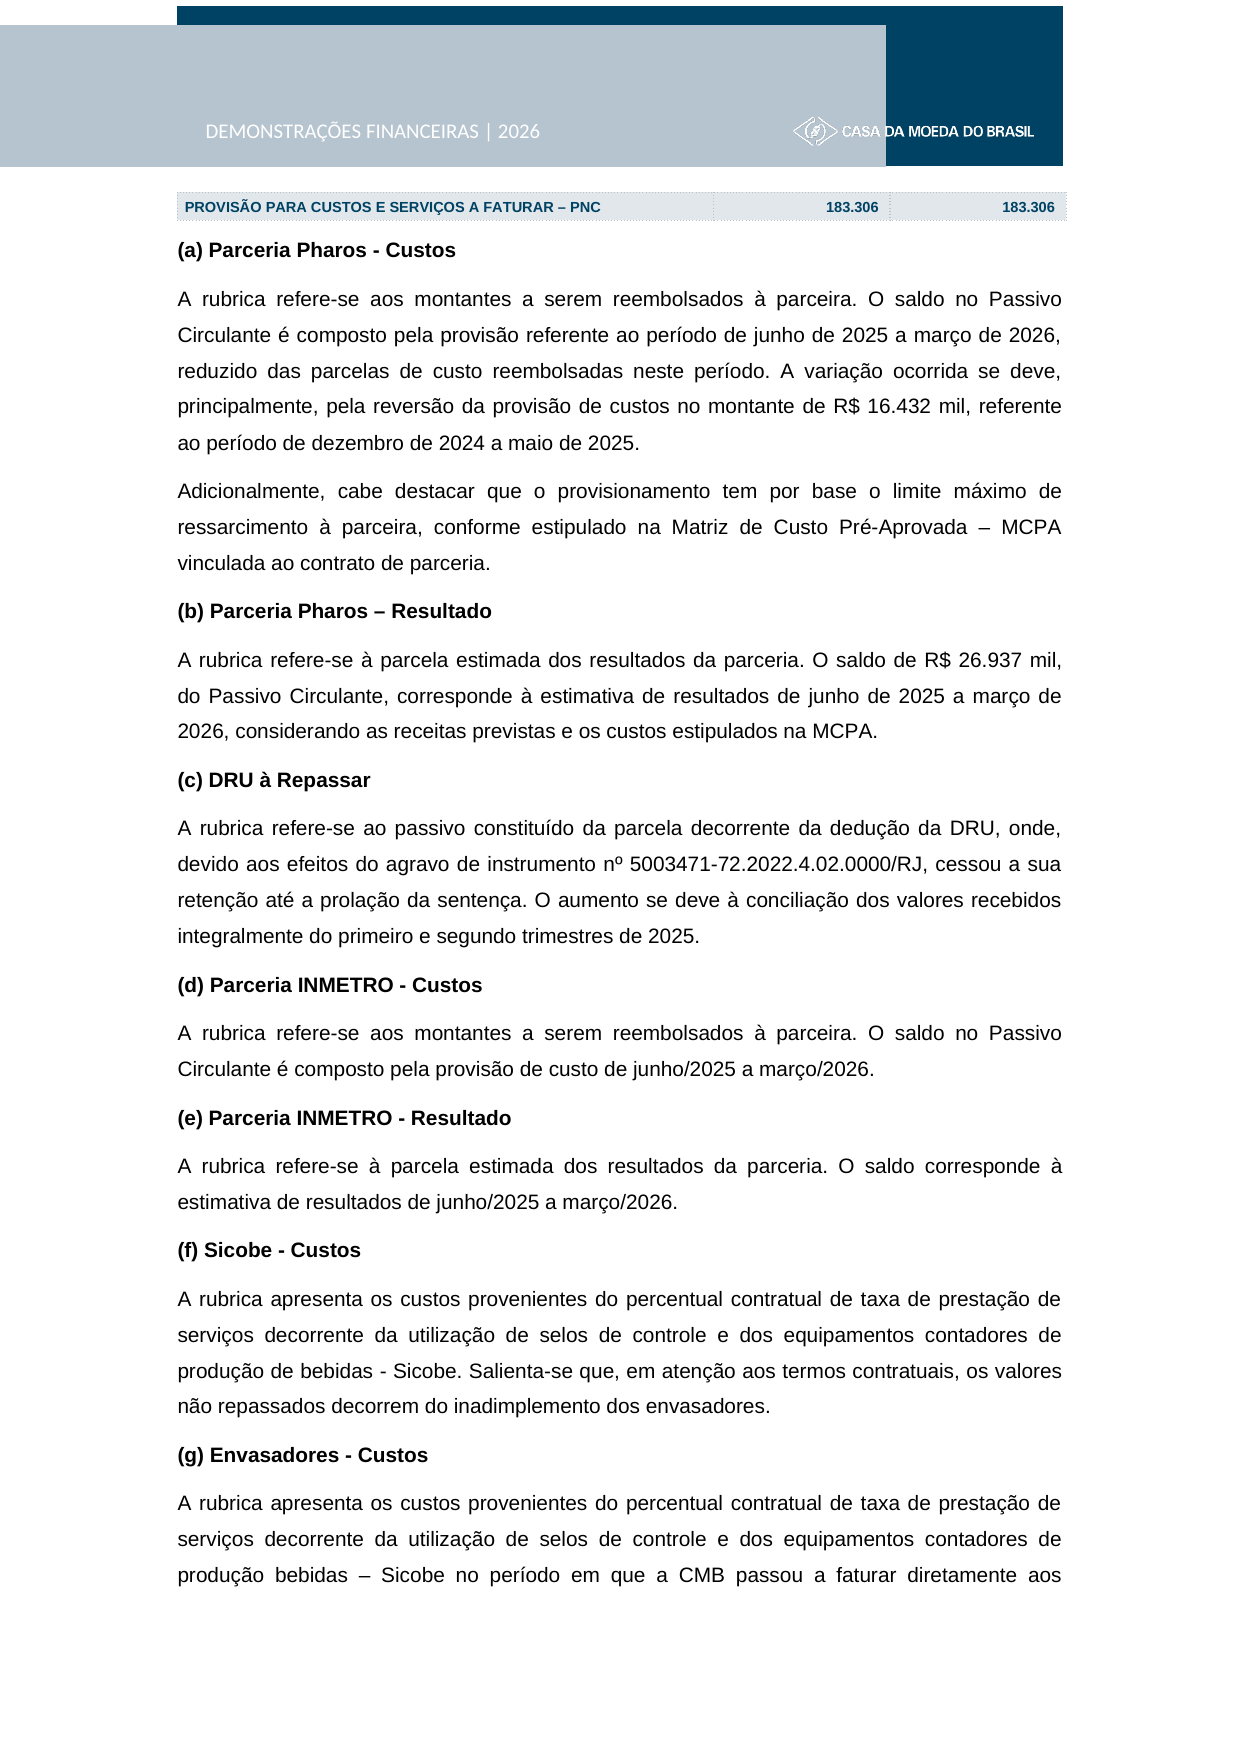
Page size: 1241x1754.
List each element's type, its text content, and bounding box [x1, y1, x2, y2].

table_cell [714, 220, 890, 238]
text A rubrica apresenta os custos provenientes do percentual contratual de taxa de prestação de serviços decorrente da utilização de selos de controle e dos equipamentos contadores de produção de bebidas - Sicobe. Salienta-se que, em atenção aos termos contratuais, os valores não repassados decorrem do inadimplemento dos envasadores. [177, 1287, 1063, 1418]
text (c) DRU à Repassar [177, 768, 1063, 792]
text (f) Sicobe - Custos [177, 1238, 1063, 1262]
text (e) Parceria INMETRO - Resultado [177, 1105, 1063, 1129]
text A rubrica refere-se aos montantes a serem reembolsados à parceira. O saldo no Passivo Circulante é composto pela provisão referente ao período de junho de 2025 a março de 2026, reduzido das parcelas de custo reembolsadas neste período. A variação ocorrida se deve, principalmente, pela reversão da provisão de custos no montante de R$ 16.432 mil, referente ao período de dezembro de 2024 a maio de 2025. [177, 287, 1063, 454]
table_cell 183.306 [890, 192, 1066, 220]
text A rubrica refere-se à parcela estimada dos resultados da parceria. O saldo corresponde à estimativa de resultados de junho/2025 a março/2026. [177, 1154, 1063, 1214]
text A rubrica apresenta os custos provenientes do percentual contratual de taxa de prestação de serviços decorrente da utilização de selos de controle e dos equipamentos contadores de produção bebidas – Sicobe no período em que a CMB passou a faturar diretamente aos [177, 1491, 1063, 1587]
text A rubrica refere-se à parcela estimada dos resultados da parceria. O saldo de R$ 26.937 mil, do Passivo Circulante, corresponde à estimativa de resultados de junho de 2025 a março de 2026, considerando as receitas previstas e os custos estipulados na MCPA. [177, 647, 1063, 743]
table_cell [890, 220, 1066, 238]
text (g) Envasadores - Custos [177, 1443, 1063, 1467]
text (b) Parceria Pharos – Resultado [177, 599, 1063, 623]
text (d) Parceria INMETRO - Custos [177, 972, 1063, 996]
text A rubrica refere-se ao passivo constituído da parcela decorrente da dedução da DRU, onde, devido aos efeitos do agravo de instrumento nº 5003471-72.2022.4.02.0000/RJ, cessou a sua retenção até a prolação da sentença. O aumento se deve à conciliação dos valores recebidos integralmente do primeiro e segundo trimestres de 2025. [177, 816, 1063, 948]
table_cell 183.306 [714, 192, 890, 220]
text Adicionalmente, cabe destacar que o provisionamento tem por base o limite máximo de ressarcimento à parceira, conforme estipulado na Matriz de Custo Pré-Aprovada – MCPA vinculada ao contrato de parceria. [177, 479, 1063, 574]
table_cell PROVISÃO PARA CUSTOS E SERVIÇOS A FATURAR – PNC [177, 192, 714, 220]
text A rubrica refere-se aos montantes a serem reembolsados à parceira. O saldo no Passivo Circulante é composto pela provisão de custo de junho/2025 a março/2026. [177, 1021, 1063, 1081]
table_cell [177, 220, 714, 238]
text (a) Parceria Pharos - Custos [177, 238, 1063, 262]
